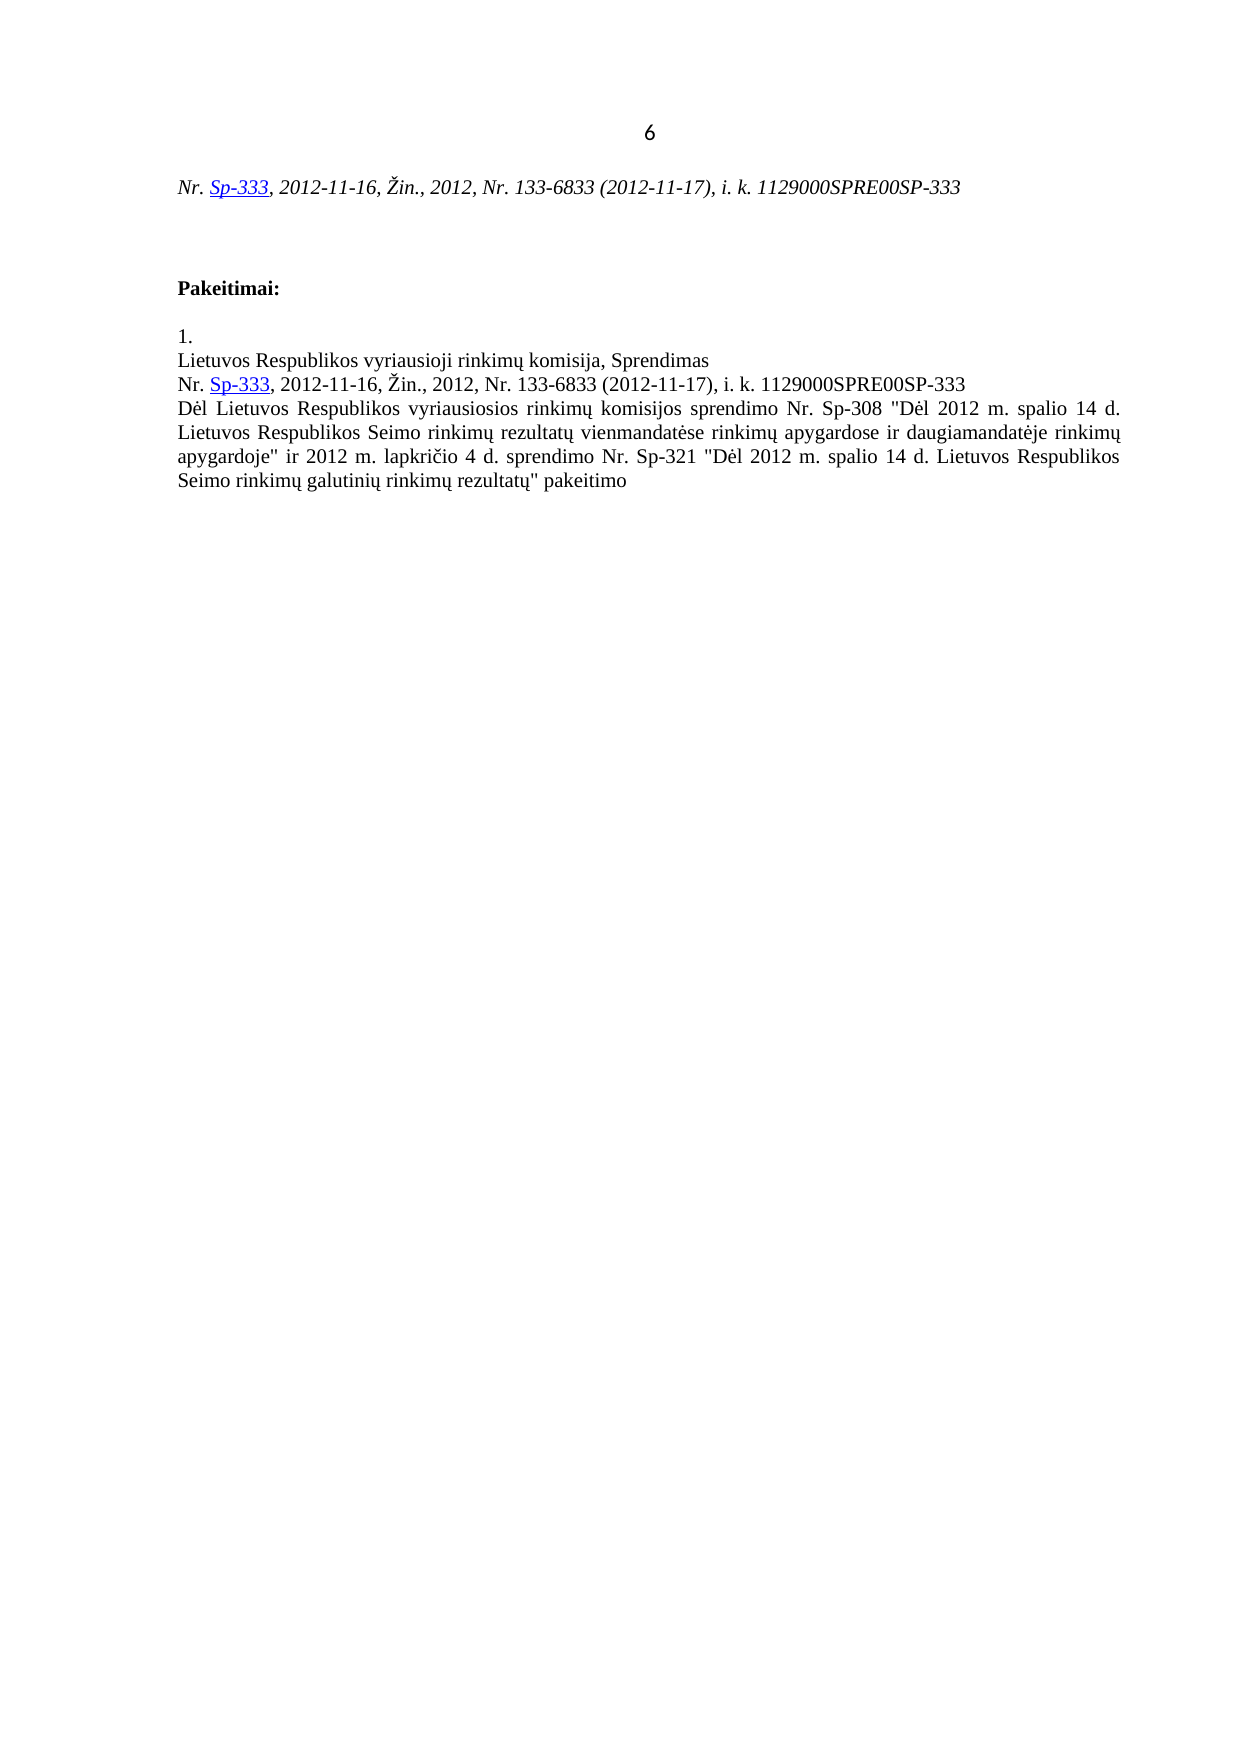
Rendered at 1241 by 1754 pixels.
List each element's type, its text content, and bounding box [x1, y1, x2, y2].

text Dėl Lietuvos Respublikos vyriausiosios rinkimų komisijos sprendimo Nr. Sp-308 "Dėl 2012 m. spalio 14 d. Lietuvos Respublikos Seimo rinkimų rezultatų vienmandatėse rinkimų apygardose ir daugiamandatėje rinkimų apygardoje" ir 2012 m. lapkričio 4 d. sprendimo Nr. Sp-321 "Dėl 2012 m. spalio 14 d. Lietuvos Respublikos Seimo rinkimų galutinių rinkimų rezultatų" pakeitimo [177, 396, 1122, 492]
text Nr. Sp-333, 2012-11-16, Žin., 2012, Nr. 133-6833 (2012-11-17), i. k. 1129000SPRE00SP-333 [177, 175, 1122, 199]
text Nr. Sp-333, 2012-11-16, Žin., 2012, Nr. 133-6833 (2012-11-17), i. k. 1129000SPRE00SP-333 [177, 372, 1122, 396]
text Lietuvos Respublikos vyriausioji rinkimų komisija, Sprendimas [177, 348, 1122, 372]
text Pakeitimai: [177, 276, 1122, 300]
text 1. [177, 324, 1122, 348]
